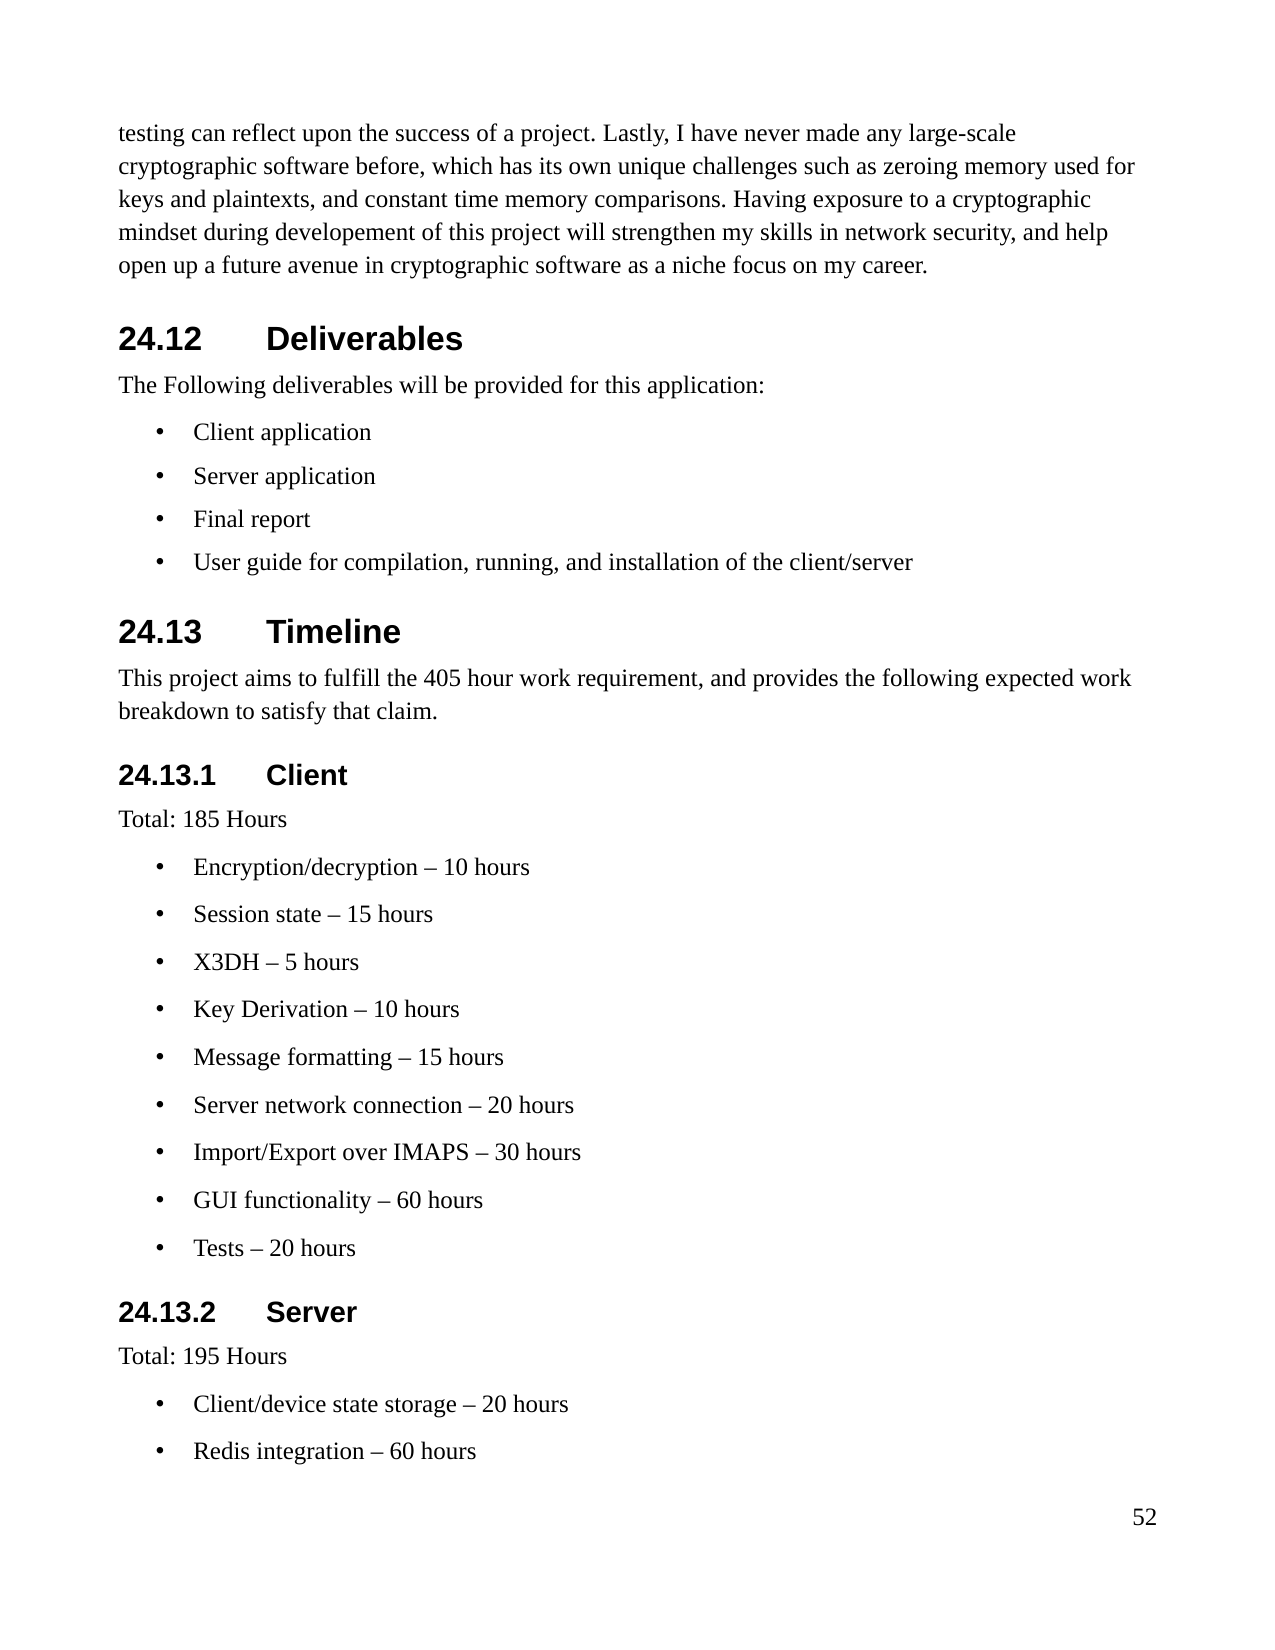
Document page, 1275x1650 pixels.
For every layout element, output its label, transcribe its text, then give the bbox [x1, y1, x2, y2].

text testing can reflect upon the success of a project. Lastly, I have never made any large-scale cryptographic software before, which has its own unique challenges such as zeroing memory used for keys and plaintexts, and constant time memory comparisons. Having exposure to a cryptographic mindset during developement of this project will strengthen my skills in network security, and help open up a future avenue in cryptographic software as a niche focus on my career. [118, 118, 1157, 279]
list Redis integration – 60 hours [156, 1436, 1157, 1465]
list Tests – 20 hours [156, 1233, 1157, 1261]
list Session state – 15 hours [156, 899, 1157, 928]
list Client application [156, 417, 1157, 446]
subtitle Timeline [118, 612, 1157, 650]
list Import/Export over IMAPS – 30 hours [156, 1137, 1157, 1166]
list X3DH – 5 hours [156, 947, 1157, 976]
subtitle Deliverables [118, 319, 1157, 357]
list Message formatting – 15 hours [156, 1042, 1157, 1071]
text Total: 195 Hours [118, 1341, 1157, 1370]
list User guide for compilation, running, and installation of the client/server [156, 547, 1157, 576]
list Client/device state storage – 20 hours [156, 1389, 1157, 1417]
subtitle Client [118, 758, 1157, 792]
list Final report [156, 504, 1157, 533]
text Total: 185 Hours [118, 804, 1157, 833]
text This project aims to fulfill the 405 hour work requirement, and provides the following expected work breakdown to satisfy that claim. [118, 663, 1157, 724]
list Server network connection – 20 hours [156, 1090, 1157, 1118]
list Encryption/decryption – 10 hours [156, 852, 1157, 881]
list Server application [156, 461, 1157, 489]
text The Following deliverables will be provided for this application: [118, 370, 1157, 398]
list Key Derivation – 10 hours [156, 994, 1157, 1023]
list GUI functionality – 60 hours [156, 1185, 1157, 1214]
subtitle Server [118, 1295, 1157, 1328]
